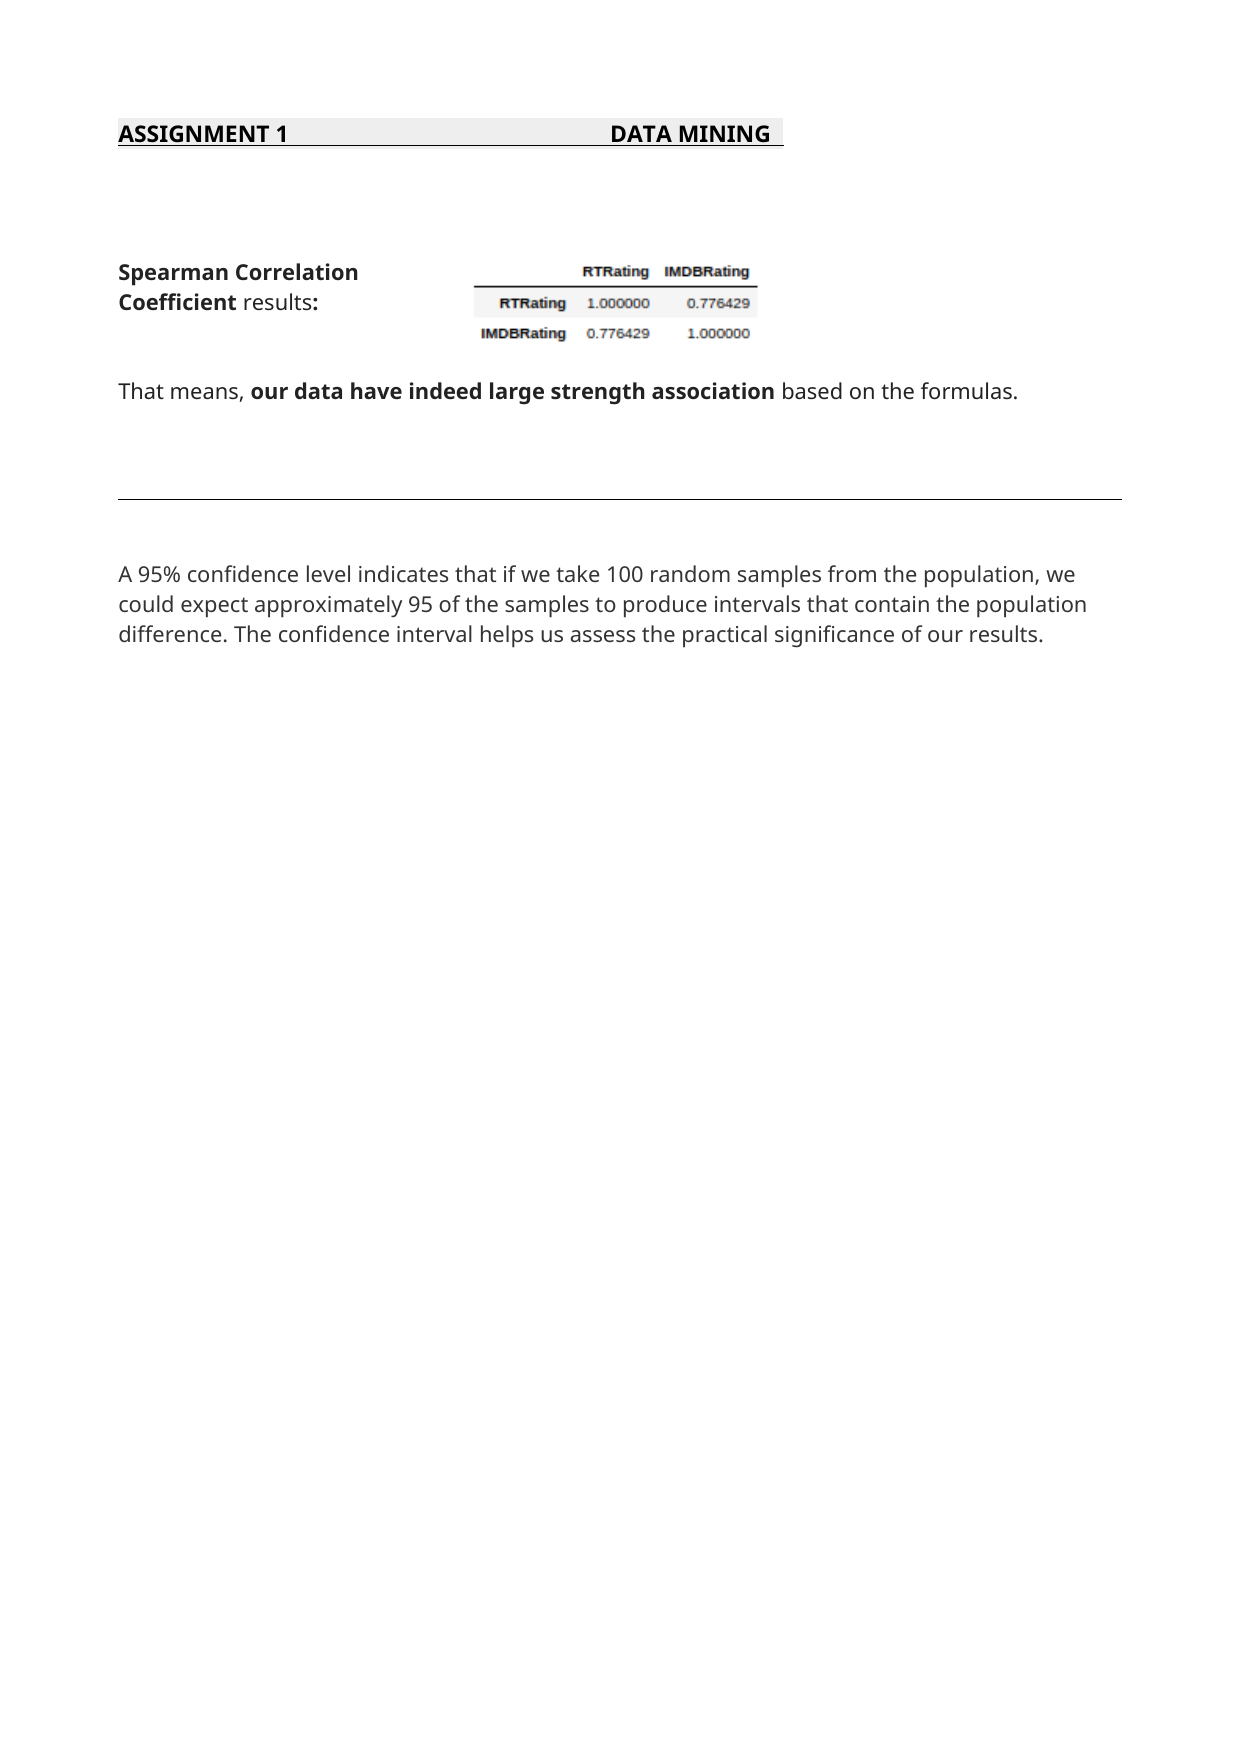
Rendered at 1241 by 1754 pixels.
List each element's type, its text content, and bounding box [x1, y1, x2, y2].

picture [468, 256, 772, 356]
text A 95% confidence level indicates that if we take 100 random samples from the population, we could expect approximately 95 of the samples to produce intervals that contain the population difference. The confidence interval helps us assess the practical significance of our results. [118, 559, 1122, 648]
text [772, 257, 1122, 316]
text That means, our data have indeed large strength association based on the formulas. [118, 376, 1122, 406]
text Spearman Correlation Coefficient results: [118, 257, 468, 316]
